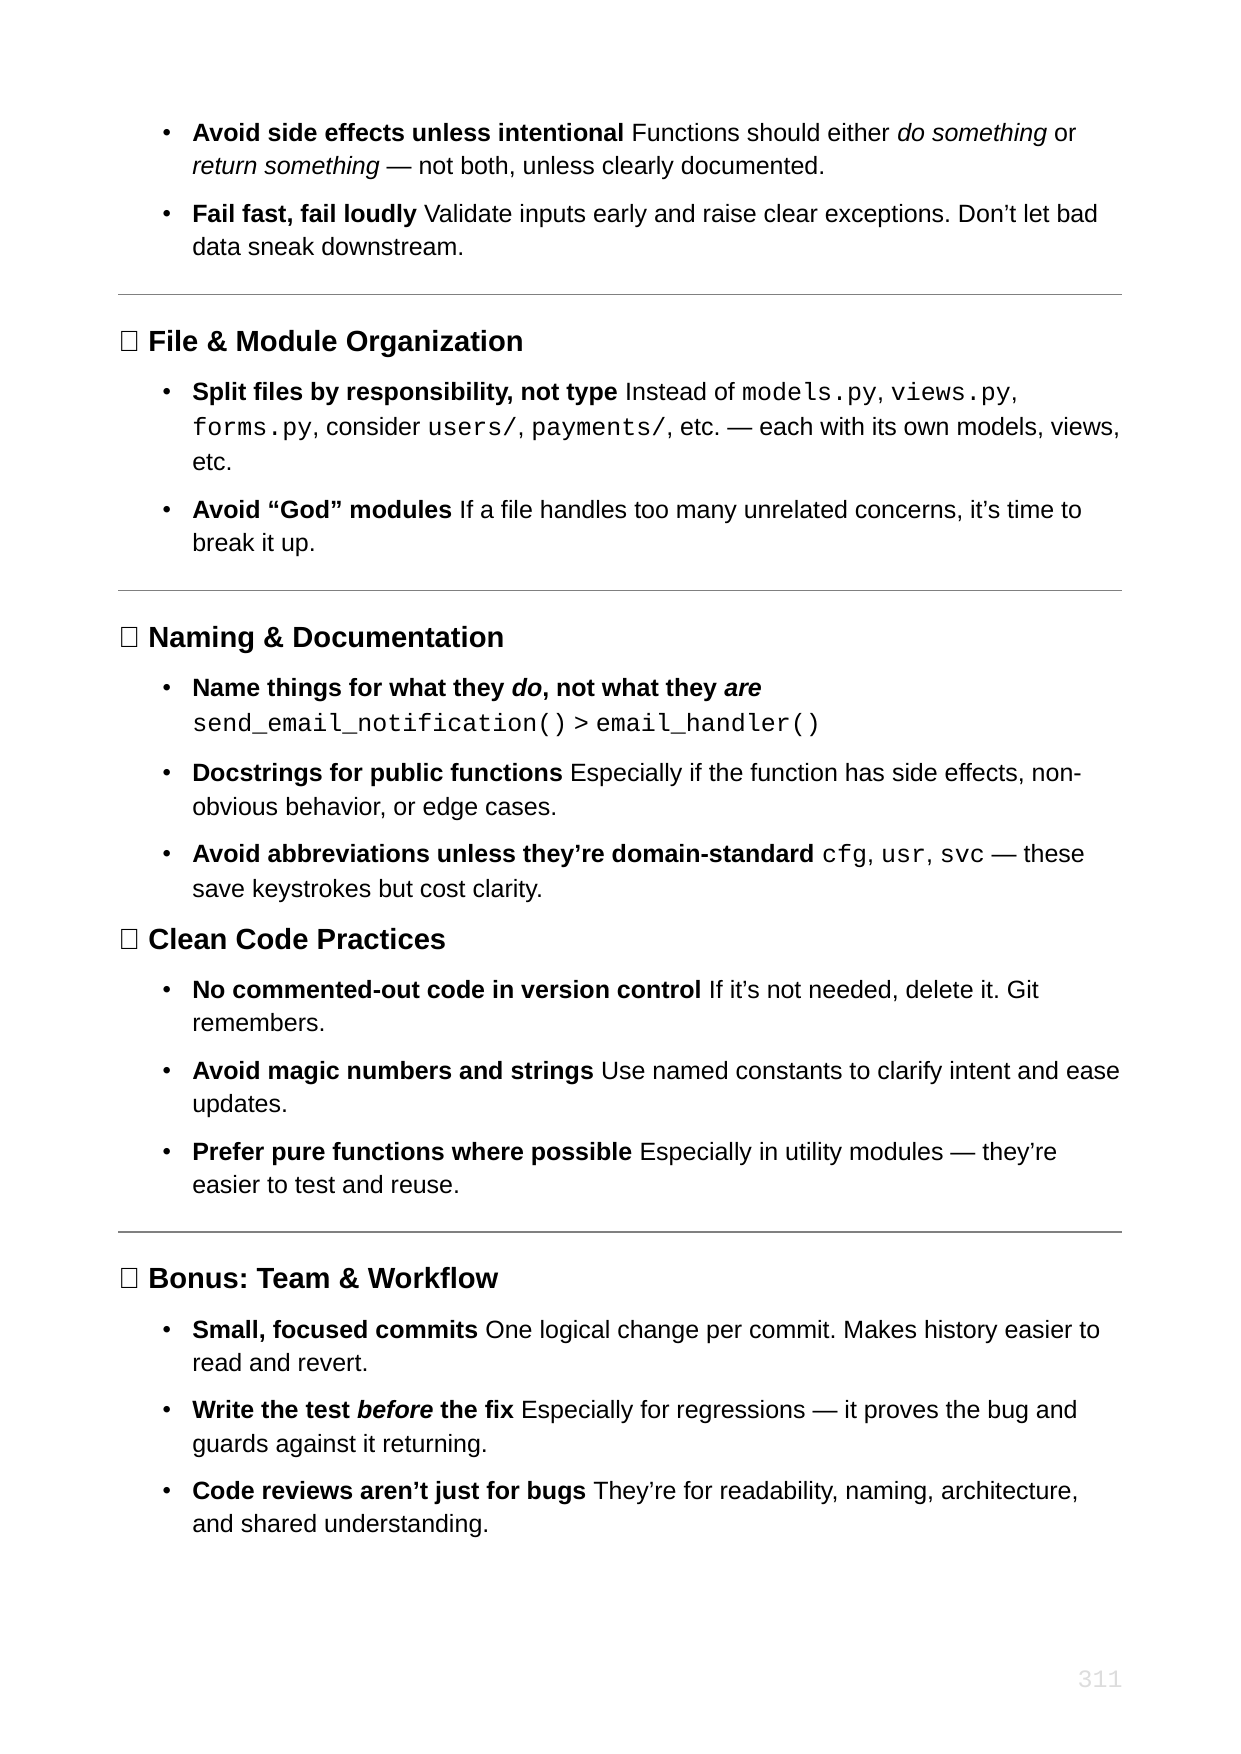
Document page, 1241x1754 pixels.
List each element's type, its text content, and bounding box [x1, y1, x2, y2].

list Fail fast, fail loudly Validate inputs early and raise clear exceptions. Don’t let bad data sneak downstream. [162, 199, 1122, 261]
subtitle 🧪 Bonus: Team & Workflow [118, 1262, 1122, 1295]
list Split files by responsibility, not type Instead of models.py, views.py, forms.py, consider users/, payments/, etc. — each with its own models, views, etc. [162, 377, 1122, 476]
list Docstrings for public functions Especially if the function has side effects, non-obvious behavior, or edge cases. [162, 758, 1122, 820]
list Prefer pure functions where possible Especially in utility modules — they’re easier to test and reuse. [162, 1137, 1122, 1198]
list Code reviews aren’t just for bugs They’re for readability, naming, architecture, and shared understanding. [162, 1476, 1122, 1538]
list Avoid side effects unless intentional Functions should either do something or return something — not both, unless clearly documented. [162, 118, 1122, 180]
list Write the test before the fix Especially for regressions — it proves the bug and guards against it returning. [162, 1395, 1122, 1457]
list Name things for what they do, not what they are send_email_notification() > email_handler() [162, 673, 1122, 739]
list Small, focused commits One logical change per commit. Makes history easier to read and revert. [162, 1315, 1122, 1377]
list Avoid “God” modules If a file handles too many unrelated concerns, it’s time to break it up. [162, 495, 1122, 557]
subtitle 🧱 File & Module Organization [118, 324, 1122, 357]
list Avoid magic numbers and strings Use named constants to clarify intent and ease updates. [162, 1056, 1122, 1118]
subtitle 🧰 Naming & Documentation [118, 620, 1122, 653]
list No commented-out code in version control If it’s not needed, delete it. Git remembers. [162, 975, 1122, 1037]
list Avoid abbreviations unless they’re domain-standard cfg, usr, svc — these save keystrokes but cost clarity. [162, 839, 1122, 903]
subtitle 🧼 Clean Code Practices [118, 922, 1122, 956]
